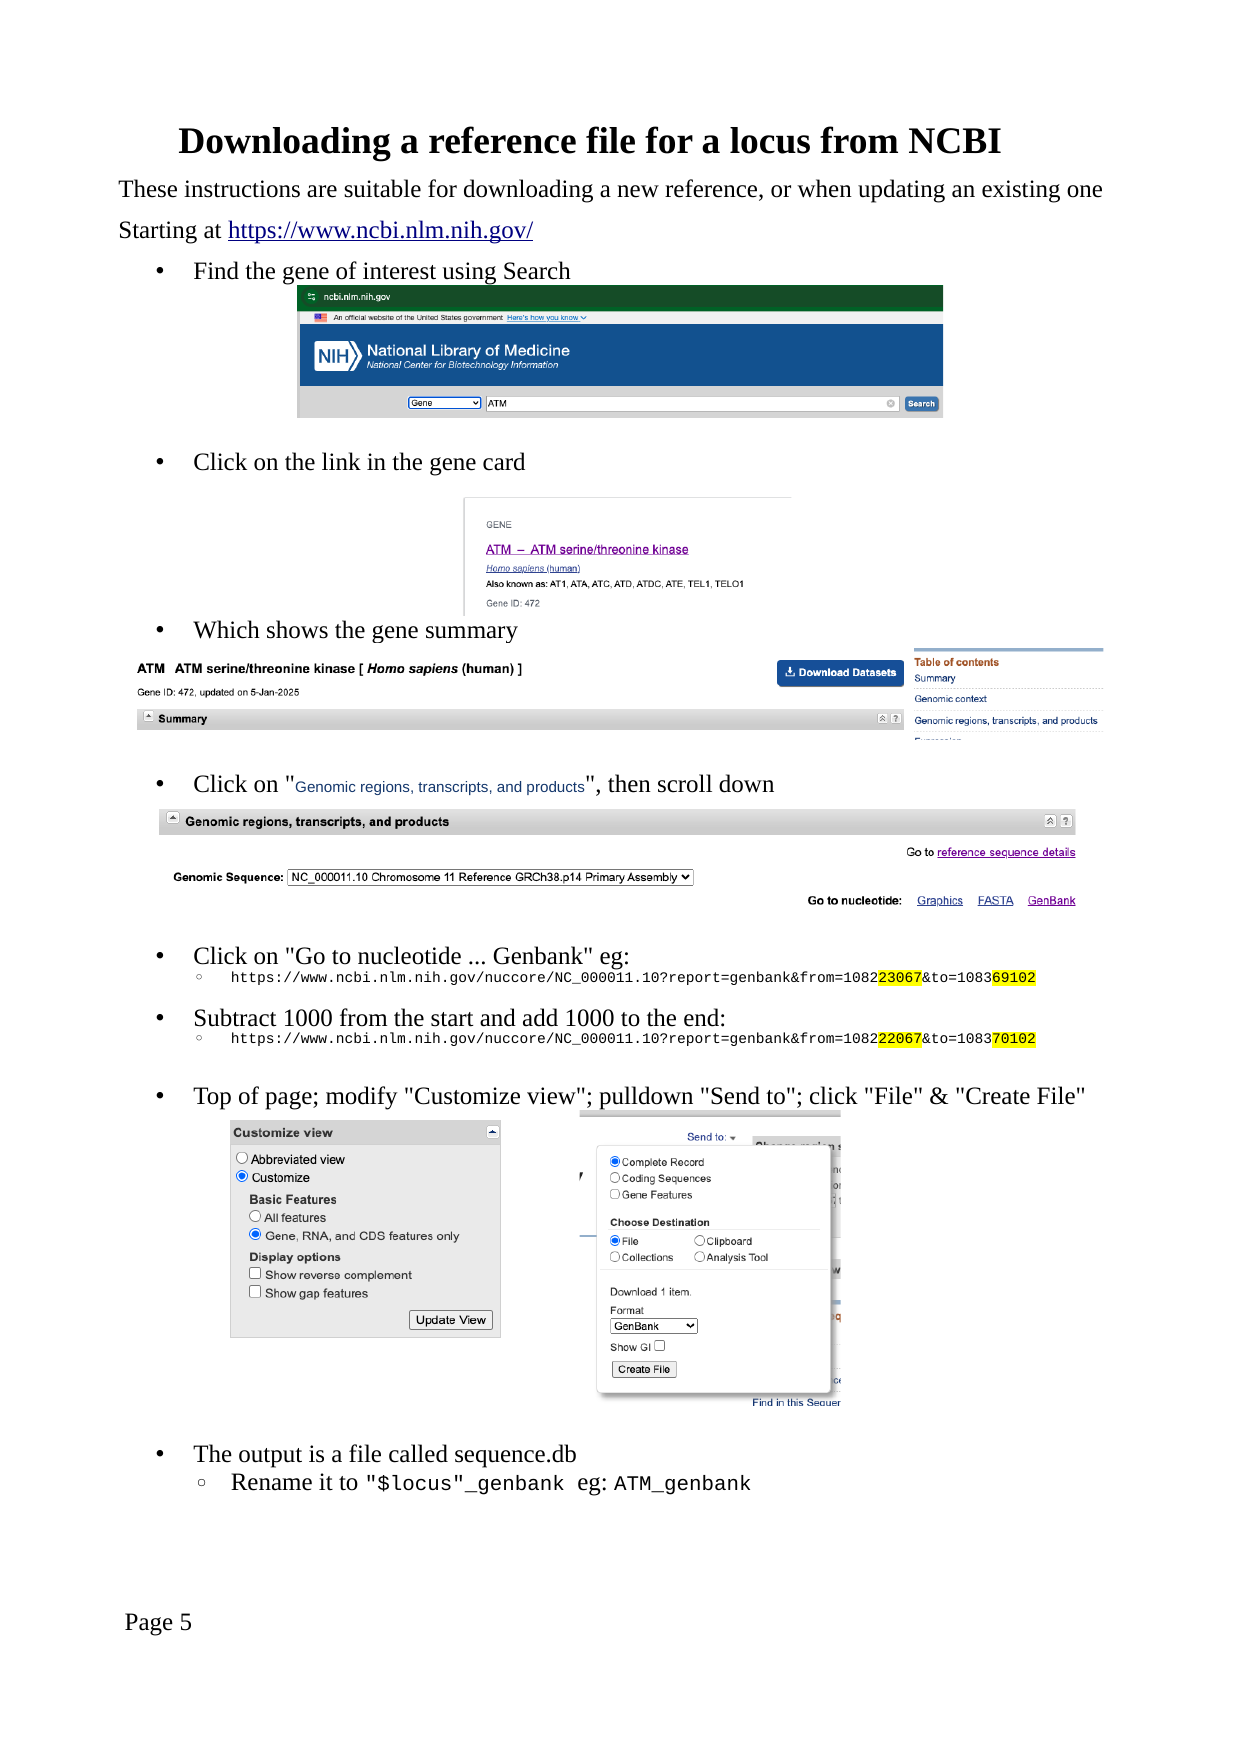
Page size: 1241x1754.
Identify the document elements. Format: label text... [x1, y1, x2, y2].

list Rename it to "$locus"_genbank eg: ATM_genbank [193, 1467, 1122, 1497]
picture [136, 643, 1104, 740]
text These instructions are suitable for downloading a new reference, or when updating an existing one [118, 174, 1122, 202]
list Click on "Go to nucleotide ... Genbank" eg: [156, 941, 1122, 970]
list Top of page; modify "Customize view"; pulldown "Send to"; click "File" & "Create File" [156, 1081, 1122, 1110]
picture [448, 475, 792, 616]
list https://www.ncbi.nlm.nih.gov/nuccore/NC_000011.10?report=genbank&from=108222067&to=108370102 [193, 1032, 1122, 1048]
list Which shows the gene summary [156, 616, 1122, 644]
text Starting at https://www.ncbi.nlm.nih.gov/ [118, 215, 1122, 244]
list Subtract 1000 from the start and add 1000 to the end: [156, 1003, 1122, 1032]
picture [297, 285, 944, 418]
subtitle Downloading a reference file for a locus from NCBI [118, 118, 1122, 161]
list Click on "Genomic regions, transcripts, and products", then scroll down [156, 769, 1122, 797]
list The output is a file called sequence.db [156, 1439, 1122, 1467]
picture [158, 797, 1083, 913]
list Find the gene of interest using Search [156, 256, 1122, 285]
list https://www.ncbi.nlm.nih.gov/nuccore/NC_000011.10?report=genbank&from=108223067&to=108369102 [193, 970, 1122, 986]
list Click on the link in the gene card [156, 447, 1122, 475]
picture [579, 1110, 841, 1406]
picture [221, 1112, 508, 1339]
